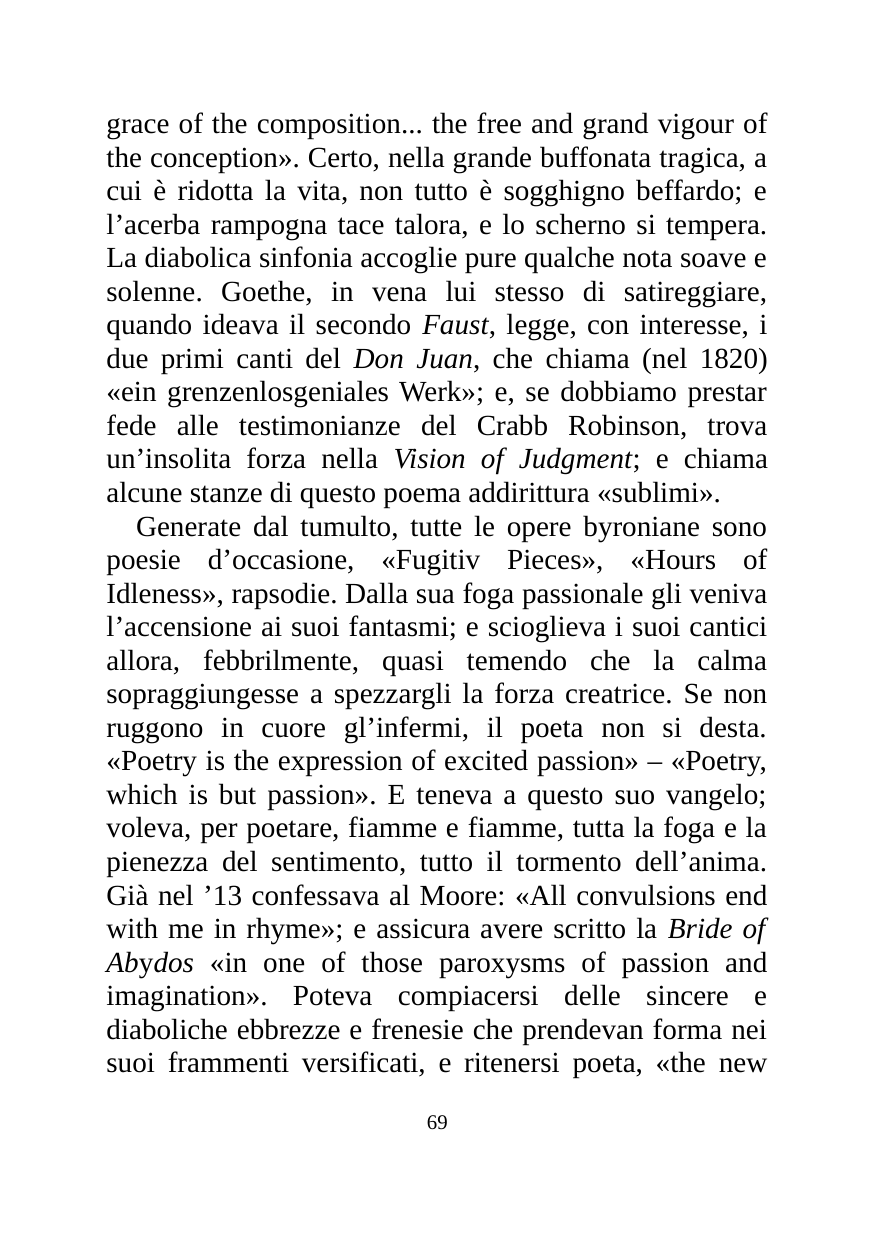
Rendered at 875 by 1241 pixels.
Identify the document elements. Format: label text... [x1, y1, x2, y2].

text Generate dal tumulto, tutte le opere byroniane sono poesie d’occasione, «Fugitiv Pieces», «Hours of Idleness», rapsodie. Dalla sua foga passionale gli veniva l’accensione ai suoi fantasmi; e scioglieva i suoi cantici allora, febbrilmente, quasi temendo che la calma sopraggiungesse a spezzargli la forza creatrice. Se non ruggono in cuore gl’infermi, il poeta non si desta. «Poetry is the expression of excited passion» – «Poetry, which is but passion». E teneva a questo suo vangelo; voleva, per poetare, fiamme e fiamme, tutta la foga e la pienezza del sentimento, tutto il tormento dell’anima. Già nel ’13 confessava al Moore: «All convulsions end with me in rhyme»; e assicura avere scritto la Bride of Abydos «in one of those paroxysms of passion and imagination». Poteva compiacersi delle sincere e diaboliche ebbrezze e frenesie che prendevan forma nei suoi frammenti versificati, e ritenersi poeta, «the new [106, 509, 768, 1079]
text grace of the composition... the free and grand vigour of the conception». Certo, nella grande buffonata tragica, a cui è ridotta la vita, non tutto è sogghigno beffardo; e l’acerba rampogna tace talora, e lo scherno si tempera. La diabolica sinfonia accoglie pure qualche nota soave e solenne. Goethe, in vena lui stesso di satireggiare, quando ideava il secondo Faust, legge, con interesse, i due primi canti del Don Juan, che chiama (nel 1820) «ein grenzenlosgeniales Werk»; e, se dobbiamo prestar fede alle testimonianze del Crabb Robinson, trova un’insolita forza nella Vision of Judgment; e chiama alcune stanze di questo poema addirittura «sublimi». [106, 106, 768, 509]
